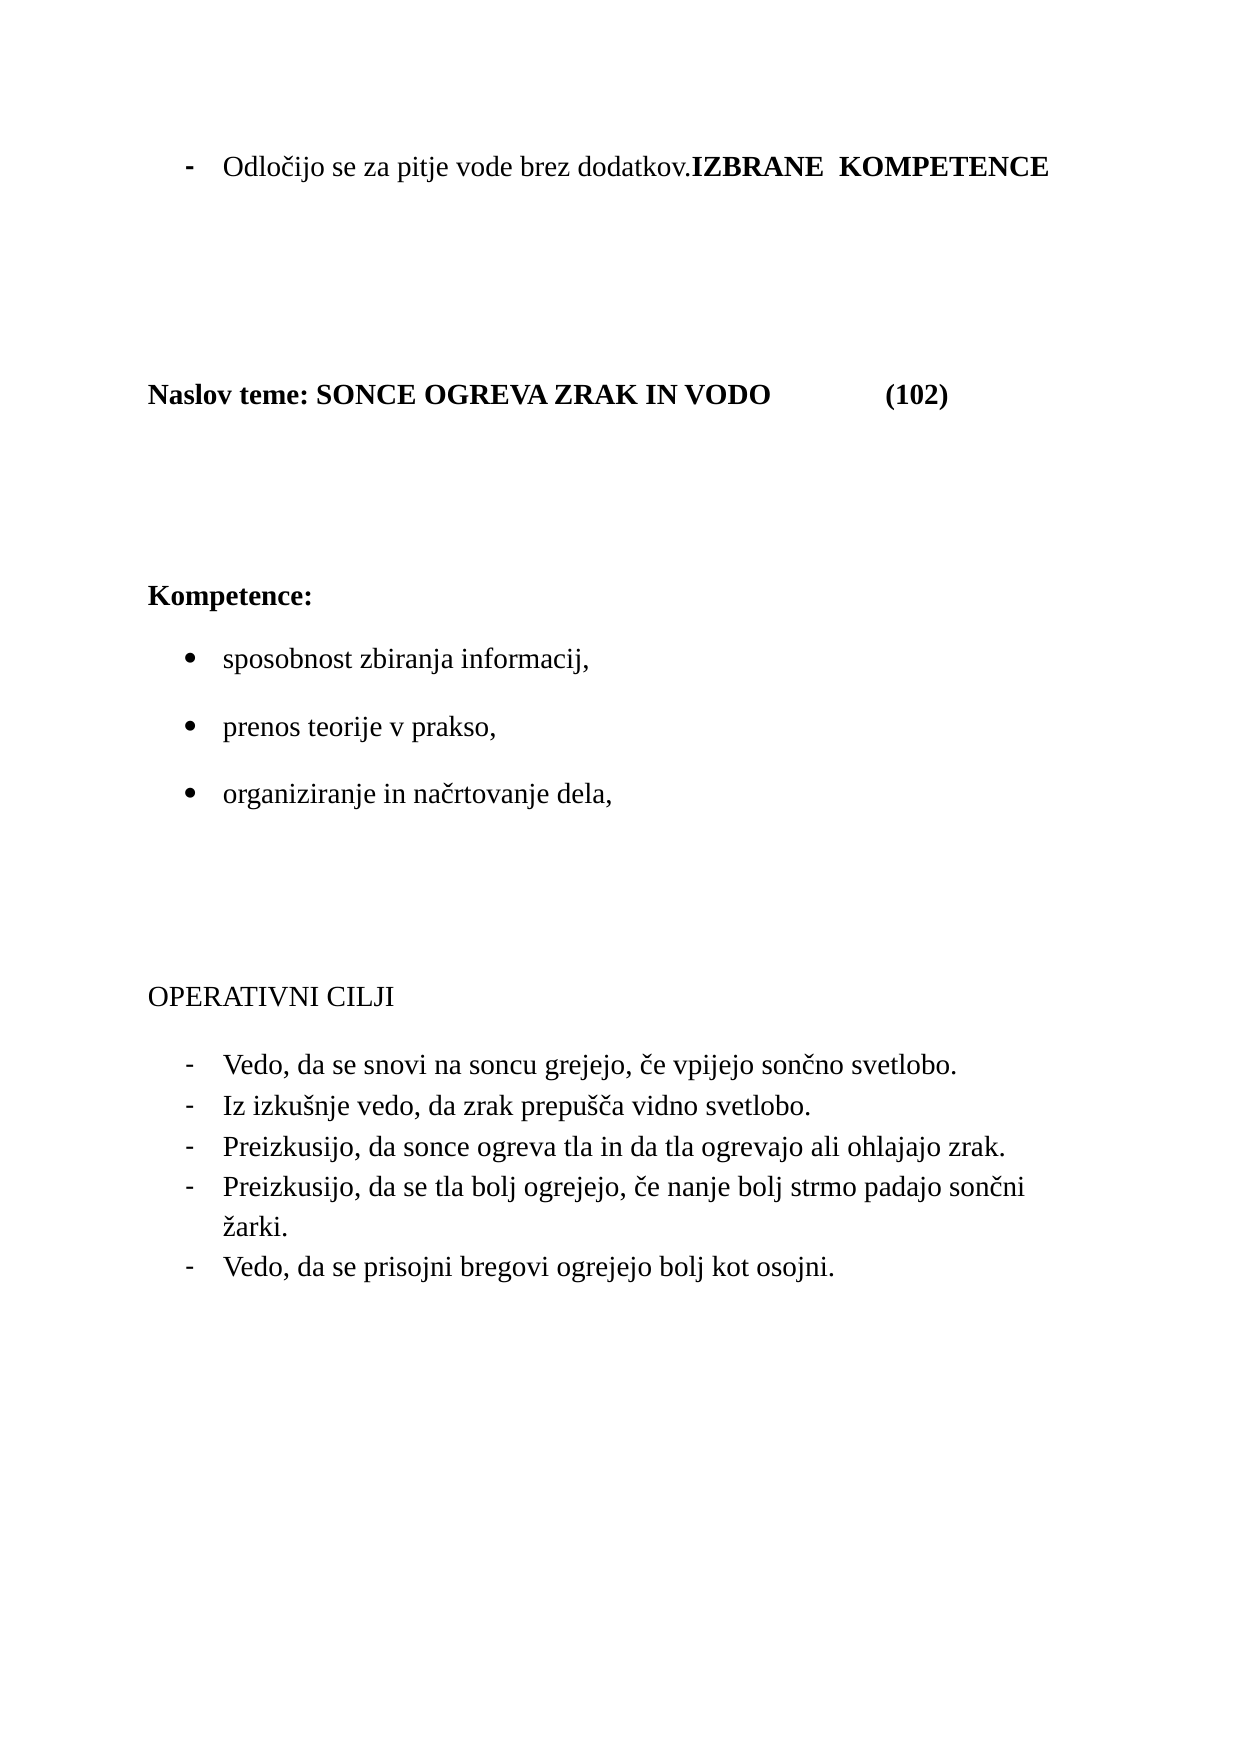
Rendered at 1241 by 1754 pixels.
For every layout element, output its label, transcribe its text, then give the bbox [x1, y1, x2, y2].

list organiziranje in načrtovanje dela, [185, 777, 1093, 810]
list Vedo, da se prisojni bregovi ogrejejo bolj kot osojni. [185, 1248, 1093, 1283]
list Odločijo se za pitje vode brez dodatkov.IZBRANE KOMPETENCE [185, 148, 1093, 183]
list sposobnost zbiranja informacij, [185, 641, 1093, 675]
list prenos teorije v prakso, [185, 709, 1093, 742]
list Preizkusijo, da se tla bolj ogrejejo, če nanje bolj strmo padajo sončni žarki. [185, 1168, 1093, 1243]
text OPERATIVNI CILJI [148, 979, 1093, 1012]
text Naslov teme: SONCE OGREVA ZRAK IN VODO (102) [148, 377, 1093, 411]
list Preizkusijo, da sonce ogreva tla in da tla ogrevajo ali ohlajajo zrak. [185, 1128, 1093, 1163]
text Kompetence: [148, 578, 1093, 612]
list Vedo, da se snovi na soncu grejejo, če vpijejo sončno svetlobo. [185, 1046, 1093, 1081]
list Iz izkušnje vedo, da zrak prepušča vidno svetlobo. [185, 1087, 1093, 1122]
